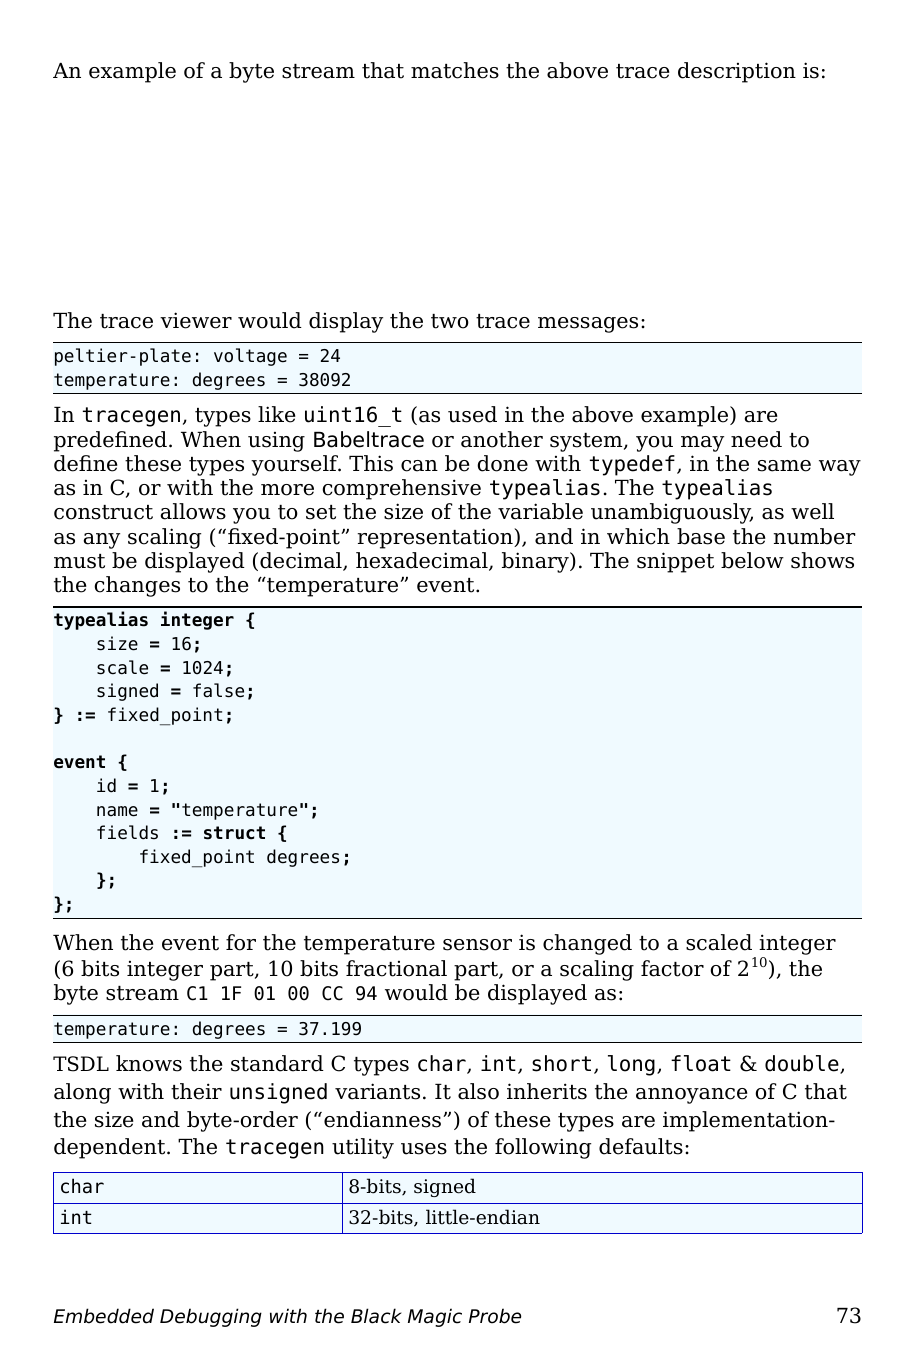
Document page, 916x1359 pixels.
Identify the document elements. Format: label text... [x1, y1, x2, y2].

text typealias integer { [53, 608, 862, 630]
text size = 16; [53, 630, 862, 654]
text temperature: degrees = 37.199 [53, 1016, 862, 1042]
text }; [53, 890, 862, 918]
text The trace viewer would display the two trace messages: [53, 309, 862, 333]
text fixed_point degrees; [53, 843, 862, 866]
text TSDL knows the standard C types char, int, short, long, float & double, along with their unsigned variants. It also inherits the annoyance of C that the size and byte-order (“endianness”) of these types are implementation-dependent. The tracegen utility uses the following defaults: [53, 1052, 862, 1160]
text }; [53, 866, 862, 890]
text In tracegen, types like uint16_t (as used in the above example) are predefined. When using Babeltrace or another system, you may need to define these types yourself. This can be done with typedef, in the same way as in C, or with the more comprehensive typealias. The typealias construct allows you to set the size of the variable unambiguously, as well as any scaling (“fixed-point” representation), and in which base the number must be displayed (decimal, hexadecimal, binary). The snippet below shows the changes to the “temperature” event. [53, 403, 862, 597]
text An example of a byte stream that matches the above trace description is: [53, 59, 862, 83]
text id = 1; [53, 772, 862, 796]
text } := fixed_point; [53, 701, 862, 724]
table_header char [54, 1173, 342, 1202]
table_header 8-bits, signed [343, 1173, 862, 1202]
text scale = 1024; [53, 654, 862, 677]
text name = "temperature"; [53, 796, 862, 819]
table_cell int [54, 1204, 342, 1233]
text event { [53, 748, 862, 772]
text signed = false; [53, 677, 862, 701]
text fields := struct { [53, 819, 862, 843]
text When the event for the temperature sensor is changed to a scaled integer (6 bits integer part, 10 bits fractional part, or a scaling factor of 210), the byte stream C1 1F 01 00 CC 94 would be displayed as: [53, 931, 862, 1006]
text peltier-plate: voltage = 24 [53, 343, 862, 366]
table_cell 32-bits, little-endian [343, 1204, 862, 1233]
text temperature: degrees = 38092 [53, 366, 862, 393]
